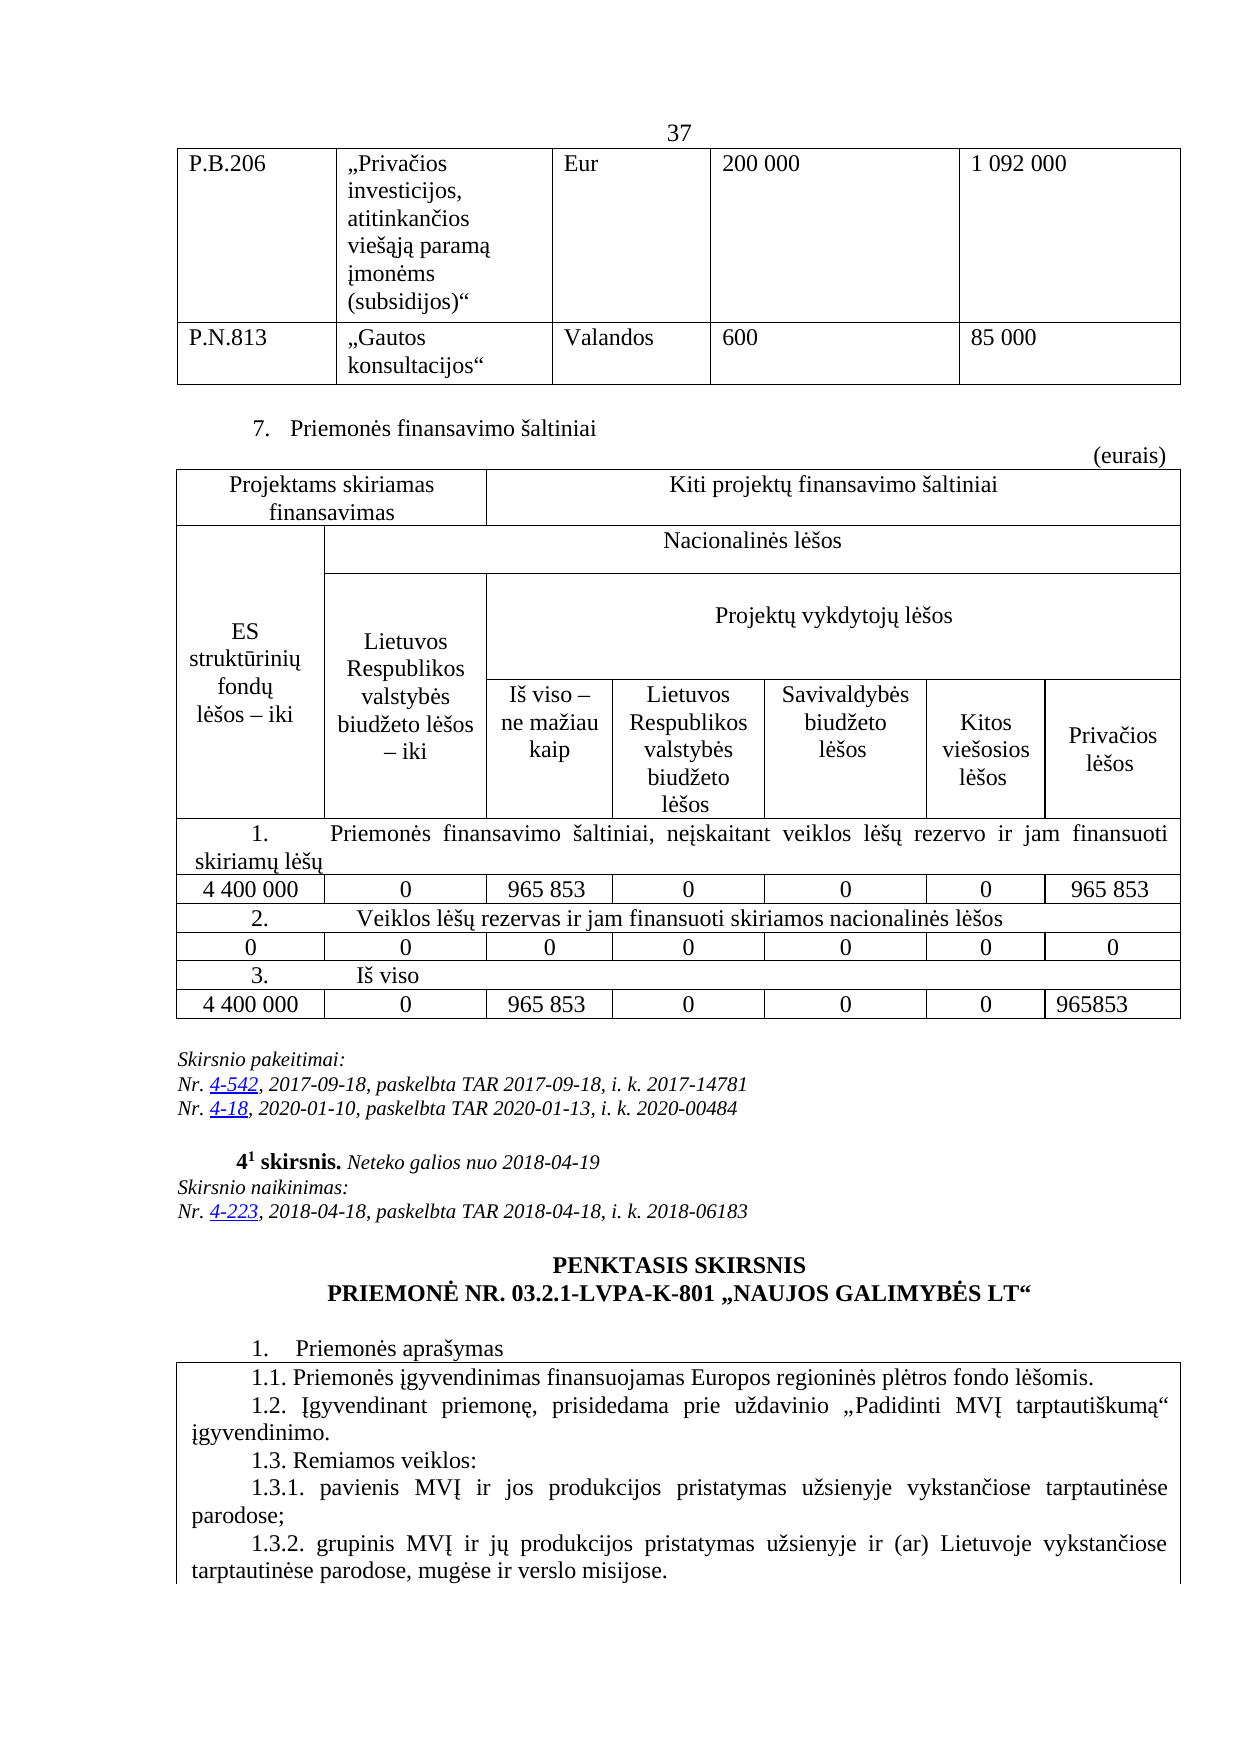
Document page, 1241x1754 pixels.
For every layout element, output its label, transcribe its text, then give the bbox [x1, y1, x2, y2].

table_cell 0 [325, 875, 486, 903]
text Skirsnio naikinimas: [177, 1175, 1181, 1199]
text 41 skirsnis. Neteko galios nuo 2018-04-19 [177, 1148, 1181, 1175]
table_cell ES struktūrinių fondų lėšos – iki [177, 526, 324, 818]
table_cell 1. Priemonės finansavimo šaltiniai, neįskaitant veiklos lėšų rezervo ir jam finansuoti skiriamų lėšų [177, 819, 1180, 874]
table_header Kiti projektų finansavimo šaltiniai [487, 470, 1180, 525]
text 1. Priemonės aprašymas [251, 1334, 1181, 1362]
table_cell 0 [765, 875, 926, 903]
table_cell 3. Iš viso [177, 961, 1180, 989]
table_cell 0 [487, 933, 612, 960]
table_header 1.1. Priemonės įgyvendinimas finansuojamas Europos regioninės plėtros fondo lėšomis. [177, 1363, 1180, 1391]
text PRIEMONĖ NR. 03.2.1-LVPA-K-801 „NAUJOS GALIMYBĖS LT“ [177, 1279, 1181, 1307]
table_cell 2. Veiklos lėšų rezervas ir jam finansuoti skiriamos nacionalinės lėšos [177, 904, 1180, 932]
table_cell 965 853 [487, 990, 612, 1018]
table_cell 0 [325, 933, 486, 960]
table_cell Lietuvos Respublikos valstybės biudžeto lėšos [613, 680, 764, 818]
text Nr. 4-18, 2020-01-10, paskelbta TAR 2020-01-13, i. k. 2020-00484 [177, 1096, 1181, 1119]
table_cell 200 000 [711, 149, 959, 322]
table_cell 4 400 000 [177, 875, 324, 903]
table_cell 0 [613, 933, 764, 960]
table_cell 965 853 [487, 875, 612, 903]
table_cell 1.3. Remiamos veiklos: 1.3.1. pavienis MVĮ ir jos produkcijos pristatymas užsienyje vykstančiose tarptautinėse parodose; 1.3.2. grupinis MVĮ ir jų produkcijos pristatymas užsienyje ir (ar) Lietuvoje vykstančiose tarptautinėse parodose, mugėse ir verslo misijose. [177, 1446, 1180, 1584]
table_cell 1 092 000 [960, 149, 1180, 322]
table_cell 965 853 [1046, 875, 1180, 903]
text PENKTASIS SKIRSNIS [177, 1252, 1181, 1279]
text Nr. 4-542, 2017-09-18, paskelbta TAR 2017-09-18, i. k. 2017-14781 [177, 1071, 1181, 1096]
table_cell P.N.813 [178, 323, 336, 384]
table_cell Eur [553, 149, 710, 322]
table_cell 0 [325, 990, 486, 1018]
table_header Projektams skiriamas finansavimas [177, 470, 486, 525]
table_cell 1.2. Įgyvendinant priemonę, prisidedama prie uždavinio „Padidinti MVĮ tarptautiškumą“ įgyvendinimo. [177, 1391, 1180, 1446]
table_cell 85 000 [960, 323, 1180, 384]
table_cell Savivaldybės biudžeto lėšos [765, 680, 926, 818]
table_cell 0 [927, 933, 1044, 960]
table_cell Valandos [553, 323, 710, 384]
table_cell Nacionalinės lėšos [325, 526, 1180, 572]
table_cell 0 [765, 933, 926, 960]
table_cell 0 [927, 875, 1044, 903]
table_cell 0 [1046, 933, 1180, 960]
table_cell Projektų vykdytojų lėšos [487, 574, 1180, 679]
table_cell 965853 [1046, 990, 1180, 1018]
table_cell 4 400 000 [177, 990, 324, 1018]
table_cell Lietuvos Respublikos valstybės biudžeto lėšos – iki [325, 574, 486, 818]
table_cell „Privačios investicijos, atitinkančios viešąją paramą įmonėms (subsidijos)“ [337, 149, 552, 322]
table_cell Privačios lėšos [1046, 680, 1180, 818]
table_cell 0 [927, 990, 1044, 1018]
table_cell „Gautos konsultacijos“ [337, 323, 552, 384]
text (eurais) [1004, 441, 1181, 469]
table_cell 600 [711, 323, 959, 384]
table_cell P.B.206 [178, 149, 336, 322]
text Skirsnio pakeitimai: [177, 1047, 1181, 1071]
text Nr. 4-223, 2018-04-18, paskelbta TAR 2018-04-18, i. k. 2018-06183 [177, 1199, 1181, 1223]
table_cell 0 [765, 990, 926, 1018]
table_cell 0 [613, 875, 764, 903]
table_cell Iš viso – ne mažiau kaip [487, 680, 612, 818]
table_cell 0 [613, 990, 764, 1018]
text 7. Priemonės finansavimo šaltiniai [252, 414, 1181, 441]
table_cell Kitos viešosios lėšos [927, 680, 1044, 818]
table_cell 0 [177, 933, 324, 960]
